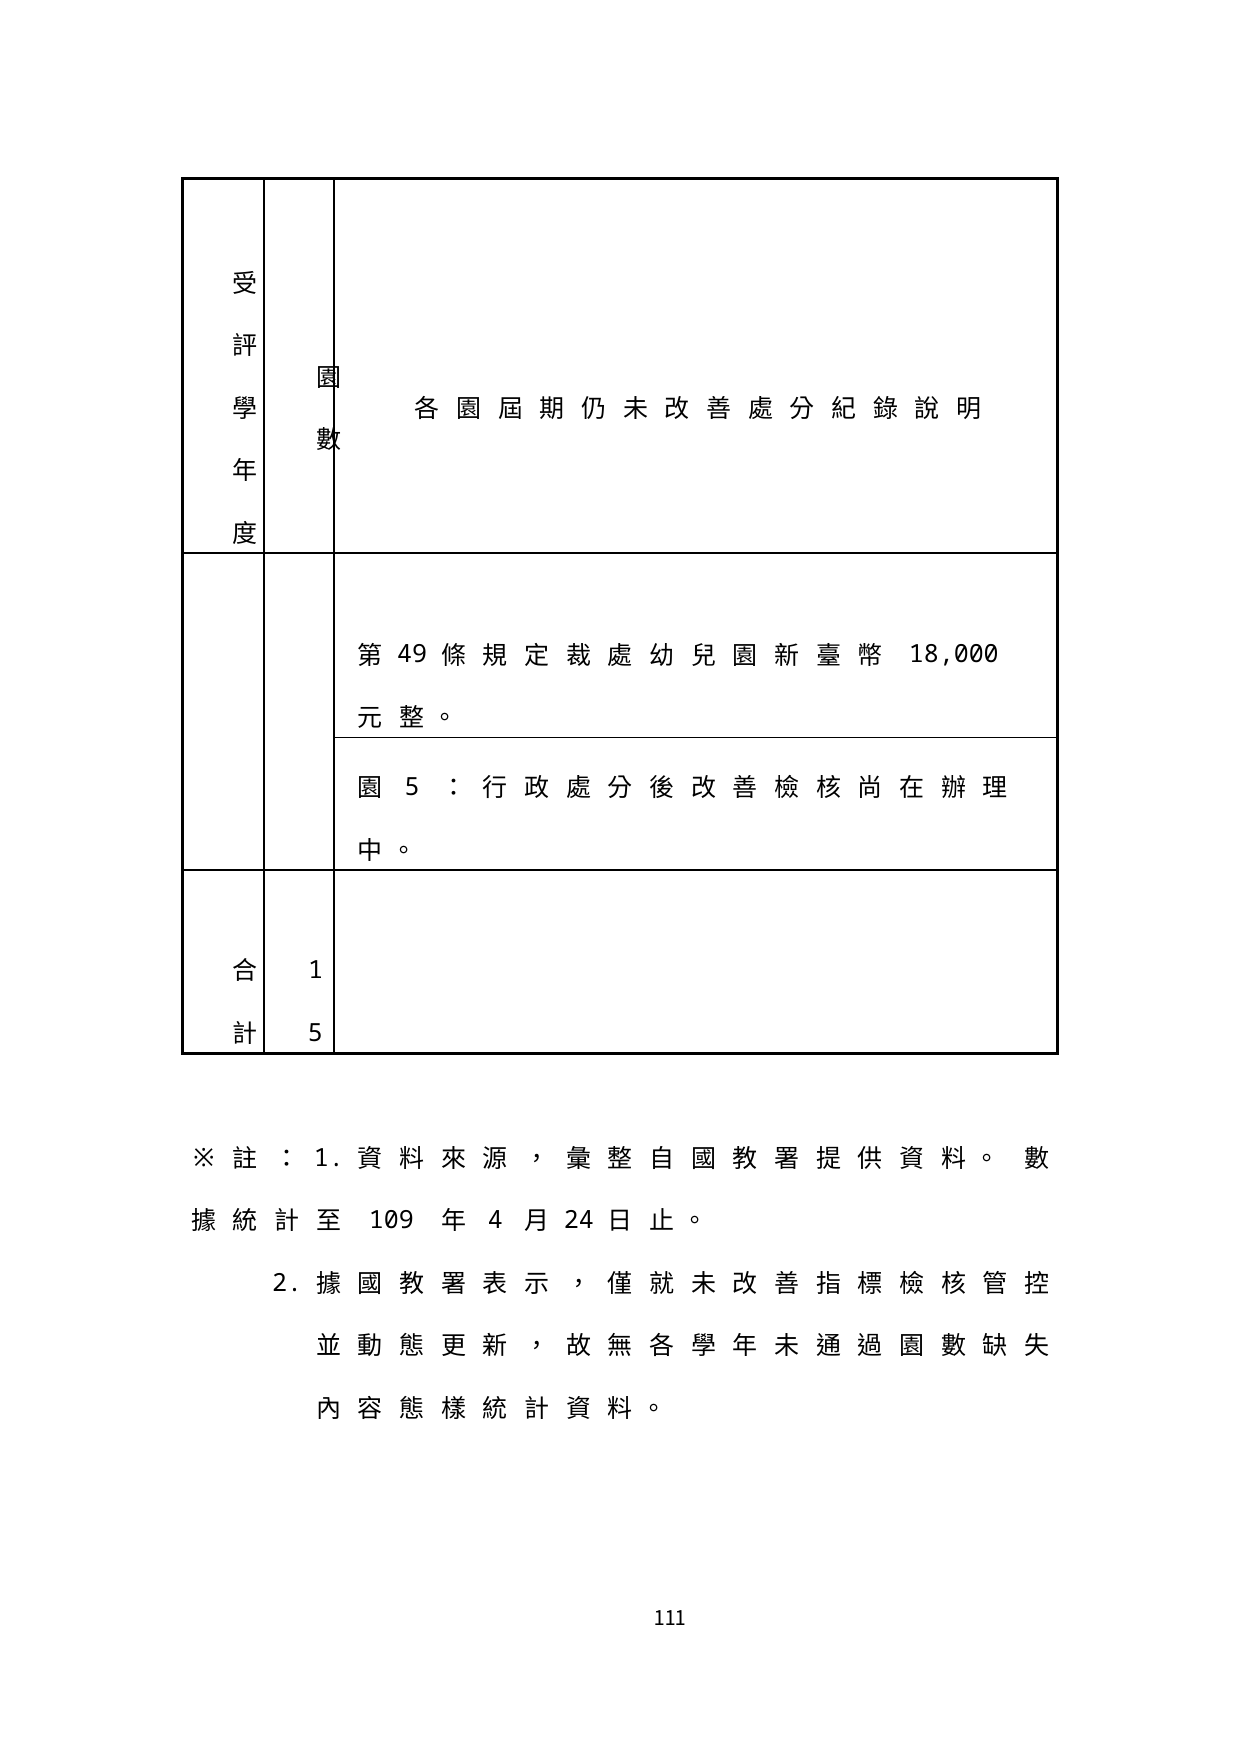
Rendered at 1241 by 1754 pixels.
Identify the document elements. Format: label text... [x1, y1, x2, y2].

text ※註：1.資料來源，彙整自國教署提供資料。數據統計至109年4月24日止。 [183, 1115, 1058, 1240]
table_header 各園屆期仍未改善處分紀錄說明 [335, 180, 1056, 552]
table_header 受評學年度 [184, 180, 263, 552]
table_cell [265, 554, 333, 869]
table_cell 合計 [184, 871, 263, 1052]
table_cell [184, 554, 263, 869]
table_cell [335, 871, 1056, 1052]
table_cell 園5：行政處分後改善檢核尚在辦理中。 [335, 738, 1056, 869]
table_header 園數 [265, 180, 333, 552]
table_cell 第49條規定裁處幼兒園新臺幣18,000元整。 [335, 554, 1056, 737]
table_cell 15 [265, 871, 333, 1052]
text 2.據國教署表示，僅就未改善指標檢核管控並動態更新，故無各學年未通過園數缺失內容態樣統計資料。 [259, 1240, 1058, 1427]
